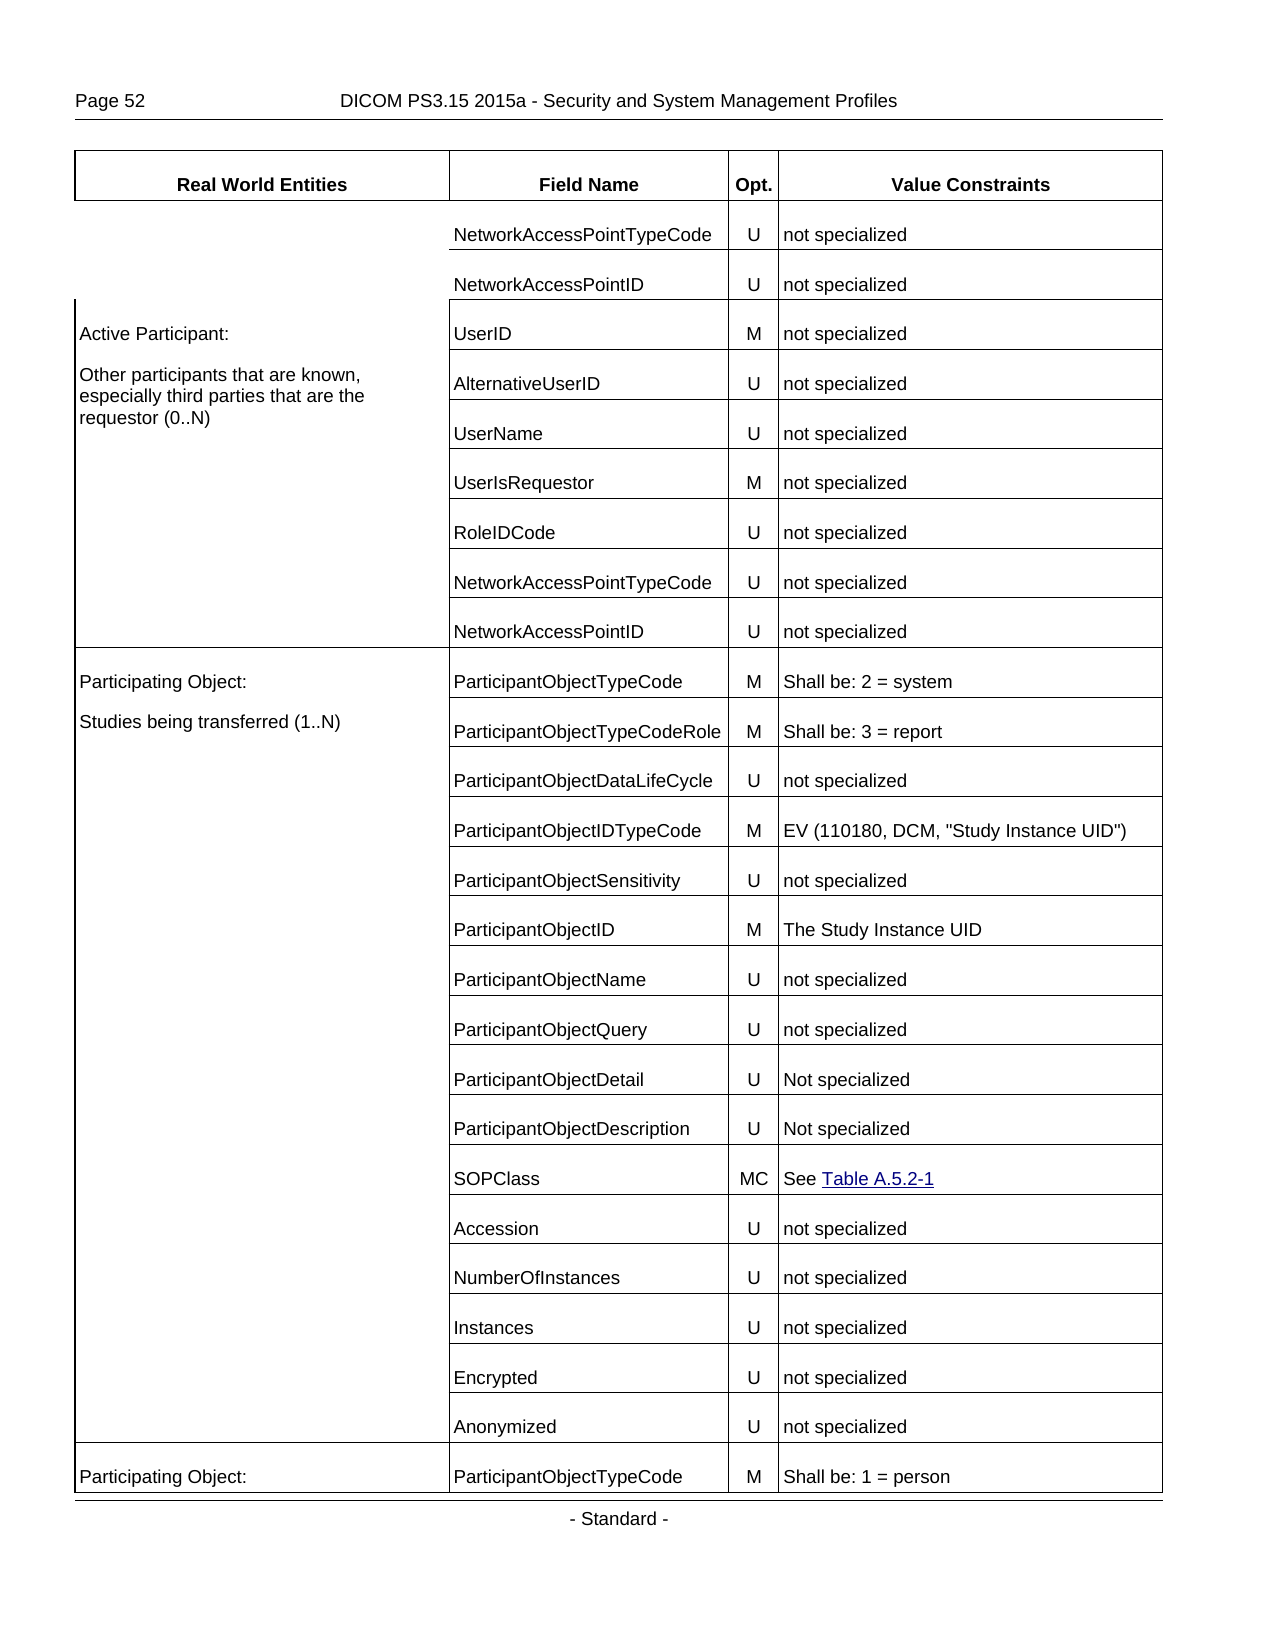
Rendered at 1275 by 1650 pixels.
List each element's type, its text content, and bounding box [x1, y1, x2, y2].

table_cell ParticipantObjectQuery [450, 996, 728, 1044]
table_cell not specialized [779, 499, 1162, 547]
table_cell UserName [450, 400, 728, 448]
table_cell ParticipantObjectID [450, 896, 728, 945]
table_header Opt. [729, 151, 778, 200]
table_cell ParticipantObjectName [450, 946, 728, 995]
table_cell Encrypted [450, 1344, 728, 1392]
table_cell M [729, 648, 778, 697]
table_cell M [729, 300, 778, 349]
table_cell NetworkAccessPointID [450, 598, 728, 647]
table_cell not specialized [779, 996, 1162, 1044]
table_cell U [729, 549, 778, 597]
table_cell ParticipantObjectSensitivity [450, 847, 728, 895]
table_cell Participating Object: Studies being transferred (1..N) [76, 648, 449, 1442]
table_cell UserIsRequestor [450, 449, 728, 498]
table_cell EV (110180, DCM, "Study Instance UID") [779, 797, 1162, 846]
table_cell Accession [450, 1195, 728, 1243]
table_cell U [729, 598, 778, 647]
table_header Value Constraints [779, 151, 1162, 200]
table_cell ParticipantObjectIDTypeCode [450, 797, 728, 846]
table_cell NetworkAccessPointTypeCode [449, 201, 728, 249]
table_cell Shall be: 3 = report [779, 698, 1162, 746]
table_cell ParticipantObjectTypeCodeRole [450, 698, 728, 746]
table_cell U [729, 946, 778, 995]
table_cell not specialized [779, 449, 1162, 498]
table_cell Shall be: 2 = system [779, 648, 1162, 697]
table_cell U [729, 250, 778, 299]
table_cell U [729, 400, 778, 448]
table_cell RoleIDCode [450, 499, 728, 547]
table_cell AlternativeUserID [450, 350, 728, 398]
table_cell NumberOfInstances [450, 1244, 728, 1293]
table_cell NetworkAccessPointID [449, 250, 728, 299]
table_cell not specialized [779, 549, 1162, 597]
table_cell ParticipantObjectTypeCode [450, 648, 728, 697]
table_cell Not specialized [779, 1095, 1162, 1144]
table_cell See Table A.5.2-1 [779, 1145, 1162, 1193]
table_cell M [729, 698, 778, 746]
table_cell not specialized [779, 1244, 1162, 1293]
table_cell NetworkAccessPointTypeCode [450, 549, 728, 597]
table_cell not specialized [779, 598, 1162, 647]
table_cell not specialized [779, 1195, 1162, 1243]
table_cell not specialized [779, 847, 1162, 895]
table_cell ParticipantObjectTypeCode [450, 1443, 728, 1492]
table_cell U [729, 1244, 778, 1293]
table_cell not specialized [779, 201, 1162, 249]
table_cell not specialized [779, 250, 1162, 299]
table_cell not specialized [779, 400, 1162, 448]
table_cell not specialized [779, 1393, 1162, 1442]
table_cell not specialized [779, 946, 1162, 995]
table_cell not specialized [779, 1294, 1162, 1342]
table_cell U [729, 996, 778, 1044]
table_cell ParticipantObjectDataLifeCycle [450, 747, 728, 796]
table_cell U [729, 499, 778, 547]
table_cell U [729, 350, 778, 398]
table_cell MC [729, 1145, 778, 1193]
table_cell U [729, 1393, 778, 1442]
table_cell U [729, 847, 778, 895]
table_cell not specialized [779, 300, 1162, 349]
table_cell Not specialized [779, 1045, 1162, 1094]
table_cell U [729, 1294, 778, 1342]
table_cell U [729, 1045, 778, 1094]
table_cell U [729, 201, 778, 249]
table_cell M [729, 797, 778, 846]
table_cell Shall be: 1 = person [779, 1443, 1162, 1492]
table_cell not specialized [779, 350, 1162, 398]
table_cell UserID [450, 300, 728, 349]
table_cell ParticipantObjectDescription [450, 1095, 728, 1144]
table_cell M [729, 896, 778, 945]
table_cell U [729, 747, 778, 796]
table_cell Instances [450, 1294, 728, 1342]
table_cell M [729, 1443, 778, 1492]
table_header Field Name [450, 151, 728, 200]
table_cell Active Participant: Other participants that are known, especially third parties that are the requestor (0..N) [76, 299, 449, 647]
table_cell Anonymized [450, 1393, 728, 1442]
table_header Real World Entities [76, 151, 449, 200]
table_cell The Study Instance UID [779, 896, 1162, 945]
table_cell U [729, 1344, 778, 1392]
table_cell U [729, 1195, 778, 1243]
table_cell not specialized [779, 1344, 1162, 1392]
table_cell ParticipantObjectDetail [450, 1045, 728, 1094]
table_cell M [729, 449, 778, 498]
table_cell Participating Object: [76, 1443, 449, 1492]
table_cell U [729, 1095, 778, 1144]
table_cell not specialized [779, 747, 1162, 796]
table_cell SOPClass [450, 1145, 728, 1193]
